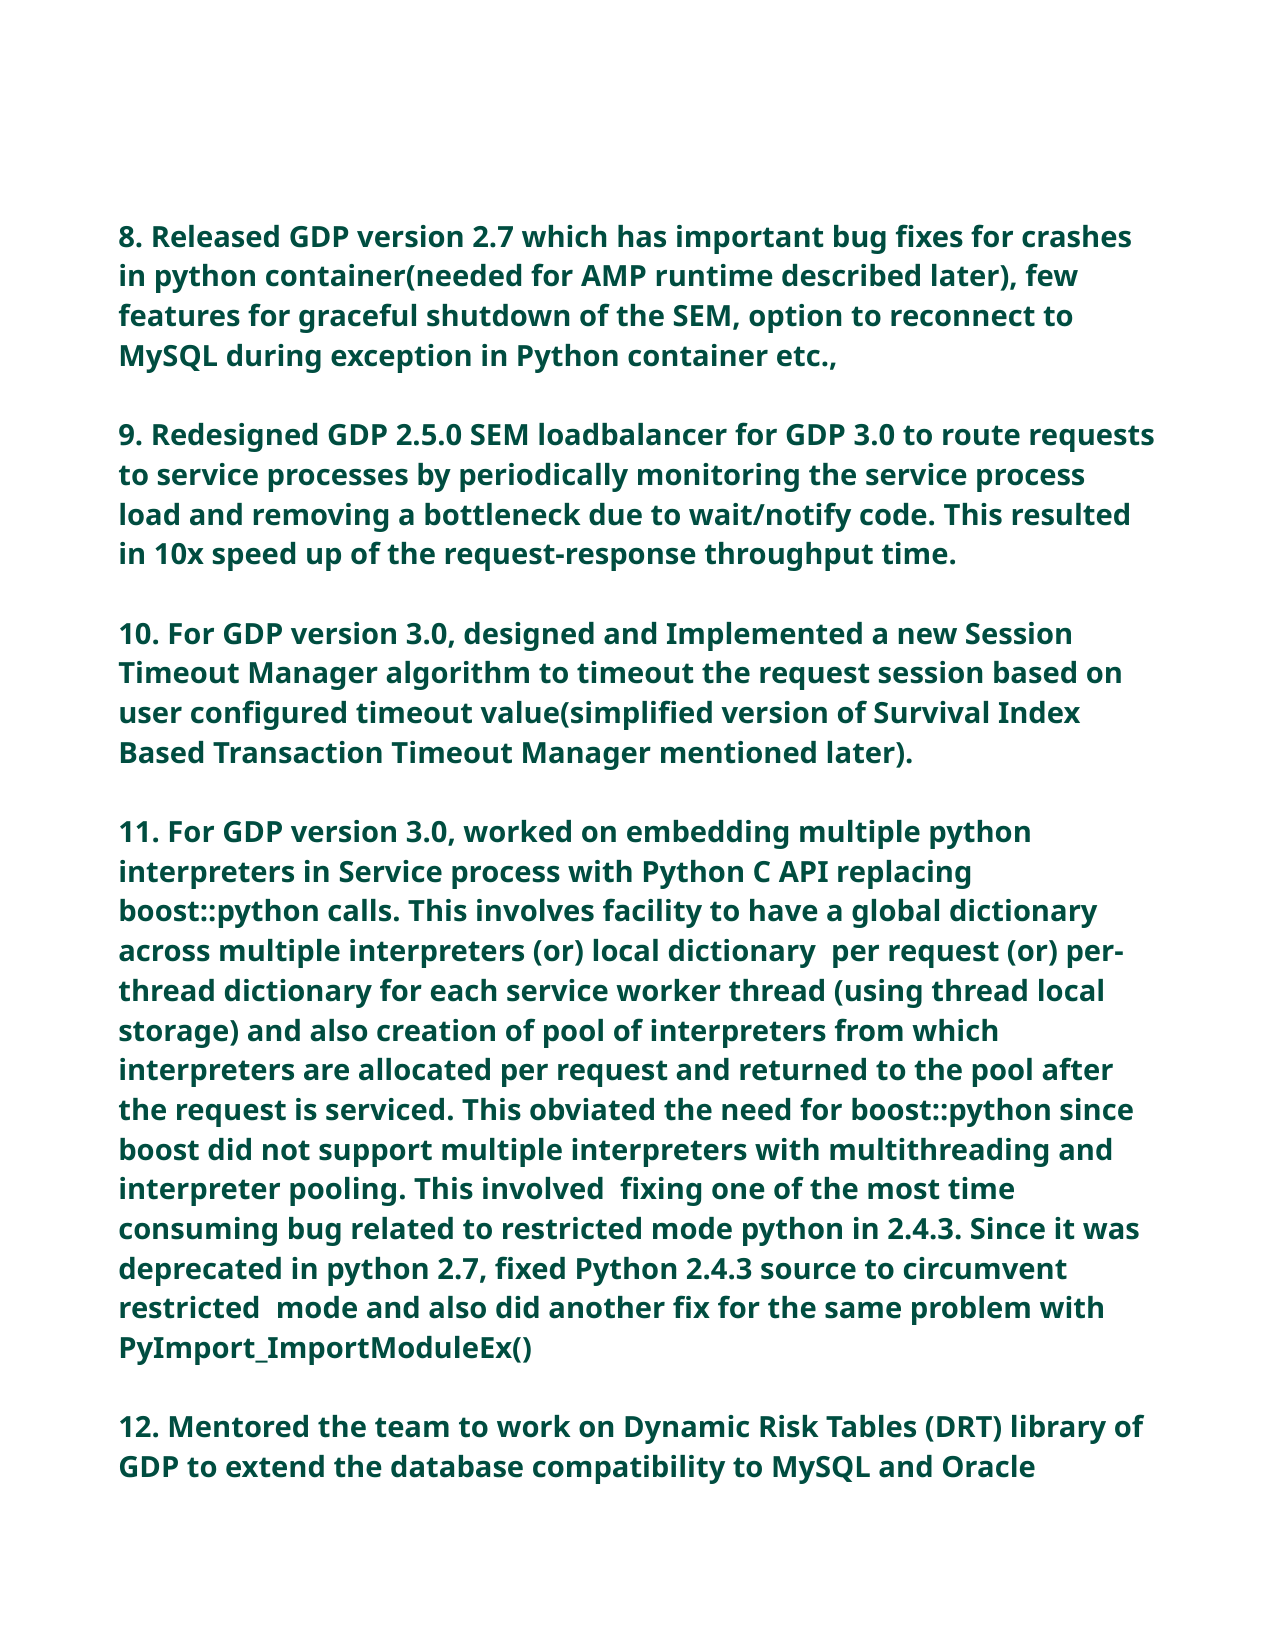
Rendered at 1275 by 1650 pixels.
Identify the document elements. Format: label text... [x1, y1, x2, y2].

text 11. For GDP version 3.0, worked on embedding multiple python interpreters in Service process with Python C API replacing boost::python calls. This involves facility to have a global dictionary across multiple interpreters (or) local dictionary per request (or) per-thread dictionary for each service worker thread (using thread local storage) and also creation of pool of interpreters from which interpreters are allocated per request and returned to the pool after the request is serviced. This obviated the need for boost::python since boost did not support multiple interpreters with multithreading and interpreter pooling. This involved fixing one of the most time consuming bug related to restricted mode python in 2.4.3. Since it was deprecated in python 2.7, fixed Python 2.4.3 source to circumvent restricted mode and also did another fix for the same problem with PyImport_ImportModuleEx() [118, 811, 1157, 1367]
text 12. Mentored the team to work on Dynamic Risk Tables (DRT) library of GDP to extend the database compatibility to MySQL and Oracle [118, 1407, 1157, 1486]
text 10. For GDP version 3.0, designed and Implemented a new Session Timeout Manager algorithm to timeout the request session based on user configured timeout value(simplified version of Survival Index Based Transaction Timeout Manager mentioned later). [118, 613, 1157, 772]
text 8. Released GDP version 2.7 which has important bug fixes for crashes in python container(needed for AMP runtime described later), few features for graceful shutdown of the SEM, option to reconnect to MySQL during exception in Python container etc., [118, 216, 1157, 375]
text 9. Redesigned GDP 2.5.0 SEM loadbalancer for GDP 3.0 to route requests to service processes by periodically monitoring the service process load and removing a bottleneck due to wait/notify code. This resulted in 10x speed up of the request-response throughput time. [118, 414, 1157, 573]
